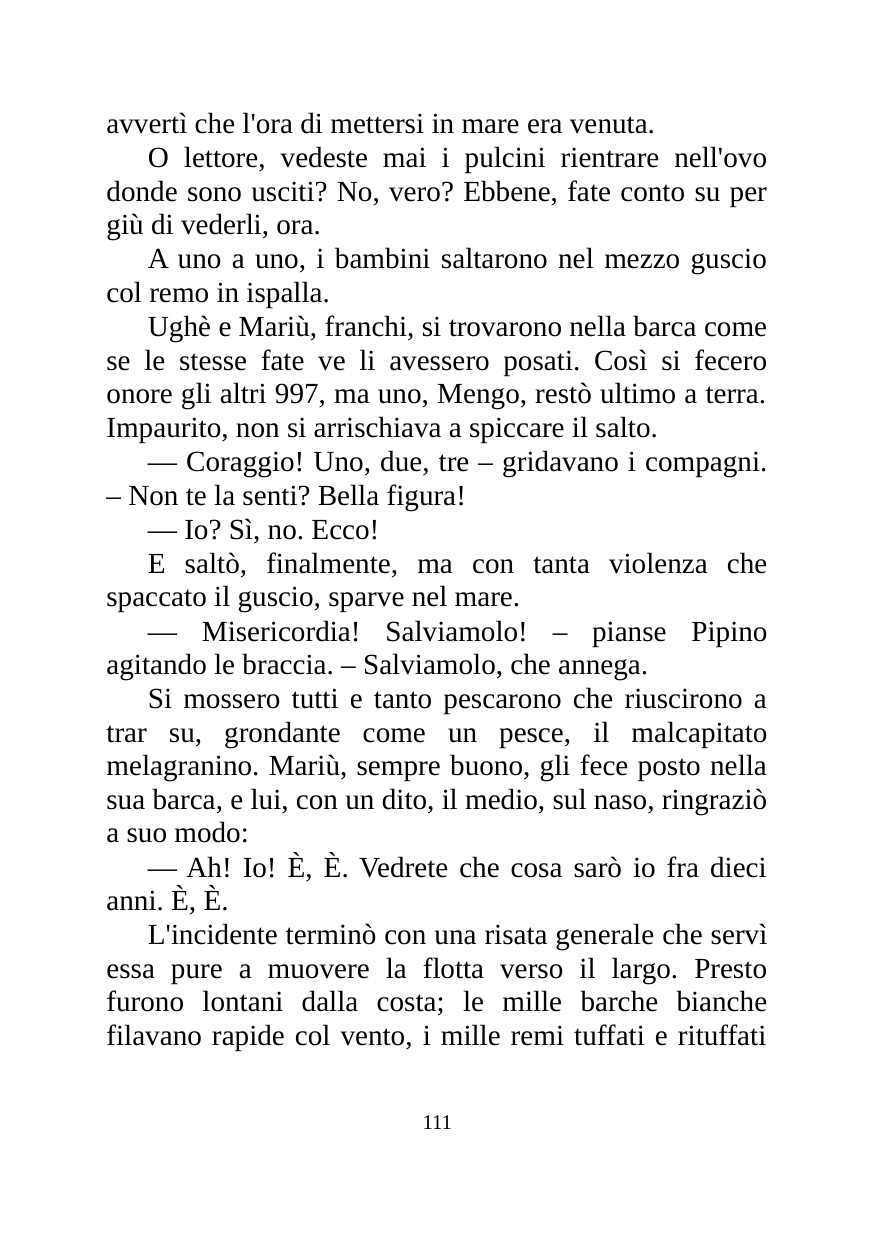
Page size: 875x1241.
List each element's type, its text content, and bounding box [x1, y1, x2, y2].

text A uno a uno, i bambini saltarono nel mezzo guscio col remo in ispalla. [106, 242, 768, 309]
text avvertì che l'ora di mettersi in mare era venuta. [106, 106, 768, 140]
text L'incidente terminò con una risata generale che servì essa pure a muovere la flotta verso il largo. Presto furono lontani dalla costa; le mille barche bianche filavano rapide col vento, i mille remi tuffati e rituffati [106, 917, 768, 1052]
text Ughè e Mariù, franchi, si trovarono nella barca come se le stesse fate ve li avessero posati. Così si fecero onore gli altri 997, ma uno, Mengo, restò ultimo a terra. Impaurito, non si arrischiava a spiccare il salto. [106, 309, 768, 443]
text — Io? Sì, no. Ecco! [106, 512, 768, 545]
text Si mossero tutti e tanto pescarono che riuscirono a trar su, grondante come un pesce, il malcapitato melagranino. Mariù, sempre buono, gli fece posto nella sua barca, e lui, con un dito, il medio, sul naso, ringraziò a suo modo: [106, 681, 768, 849]
text E saltò, finalmente, ma con tanta violenza che spaccato il guscio, sparve nel mare. [106, 546, 768, 613]
text O lettore, vedeste mai i pulcini rientrare nell'ovo donde sono usciti? No, vero? Ebbene, fate conto su per giù di vederli, ora. [106, 140, 768, 241]
text — Ah! Io! È, È. Vedrete che cosa sarò io fra dieci anni. È, È. [106, 850, 768, 917]
text — Misericordia! Salviamolo! – pianse Pipino agitando le braccia. – Salviamolo, che annega. [106, 614, 768, 681]
text — Coraggio! Uno, due, tre – gridavano i compagni. – Non te la senti? Bella figura! [106, 444, 768, 511]
